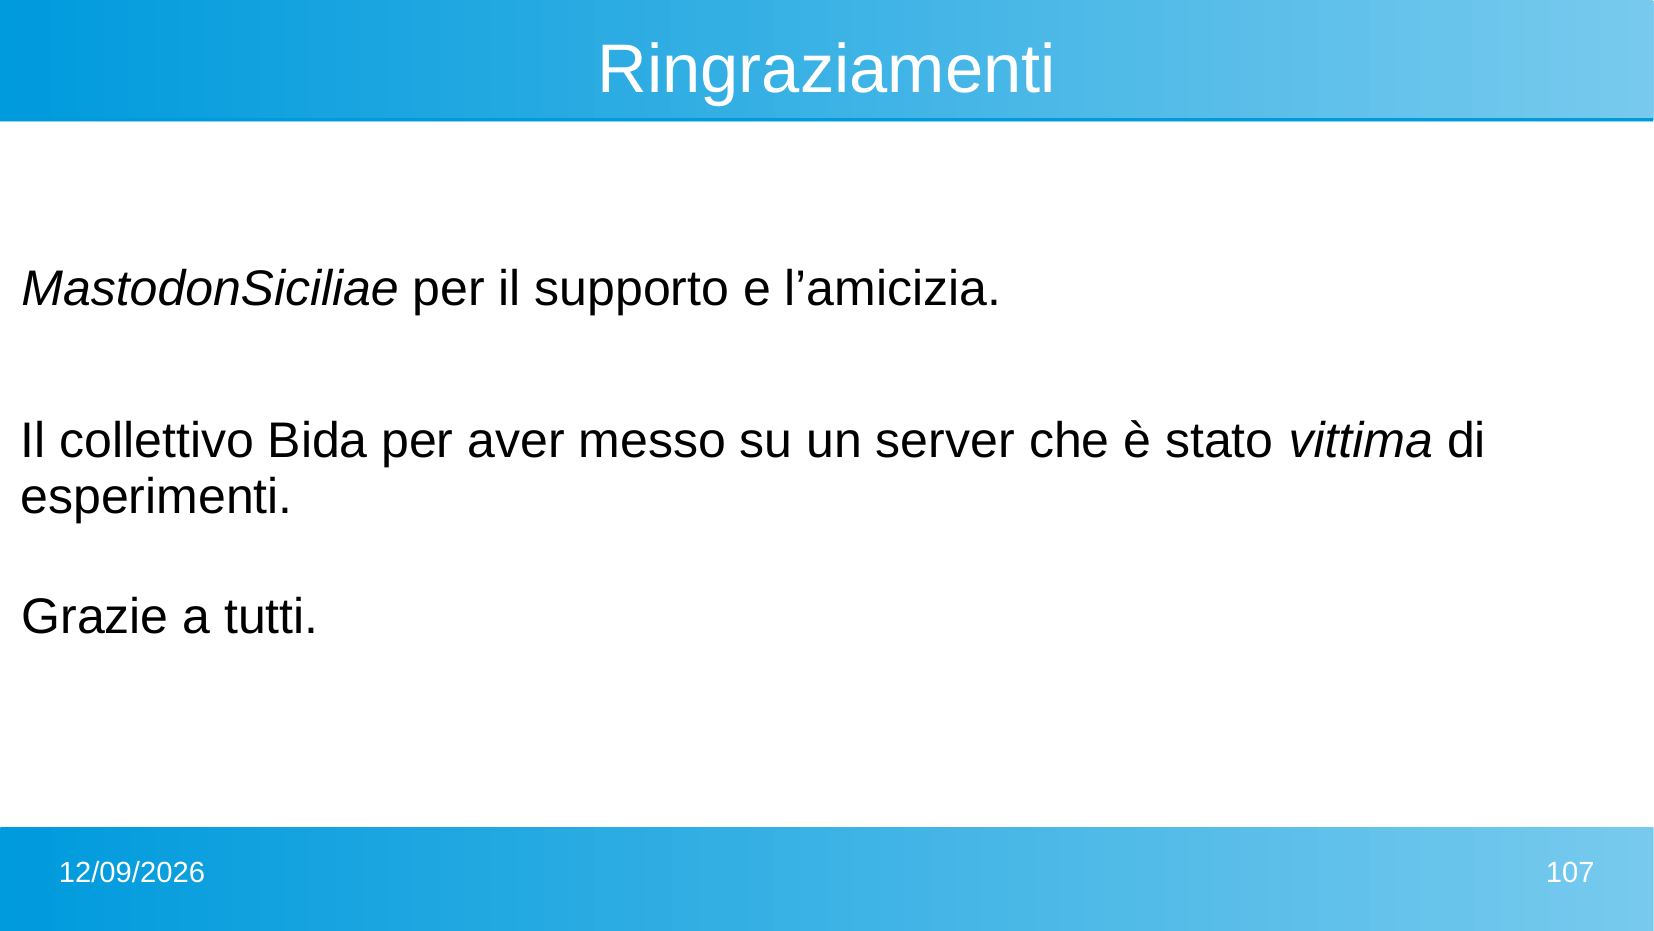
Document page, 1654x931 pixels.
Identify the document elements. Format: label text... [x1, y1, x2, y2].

title Ringraziamenti [59, 29, 1595, 108]
list Il collettivo Bida per aver messo su un server che è stato vittima di esperimenti. [20, 412, 1612, 500]
list Grazie a tutti. [21, 588, 1613, 676]
list MastodonSiciliae per il supporto e l’amicizia. [21, 259, 1613, 347]
